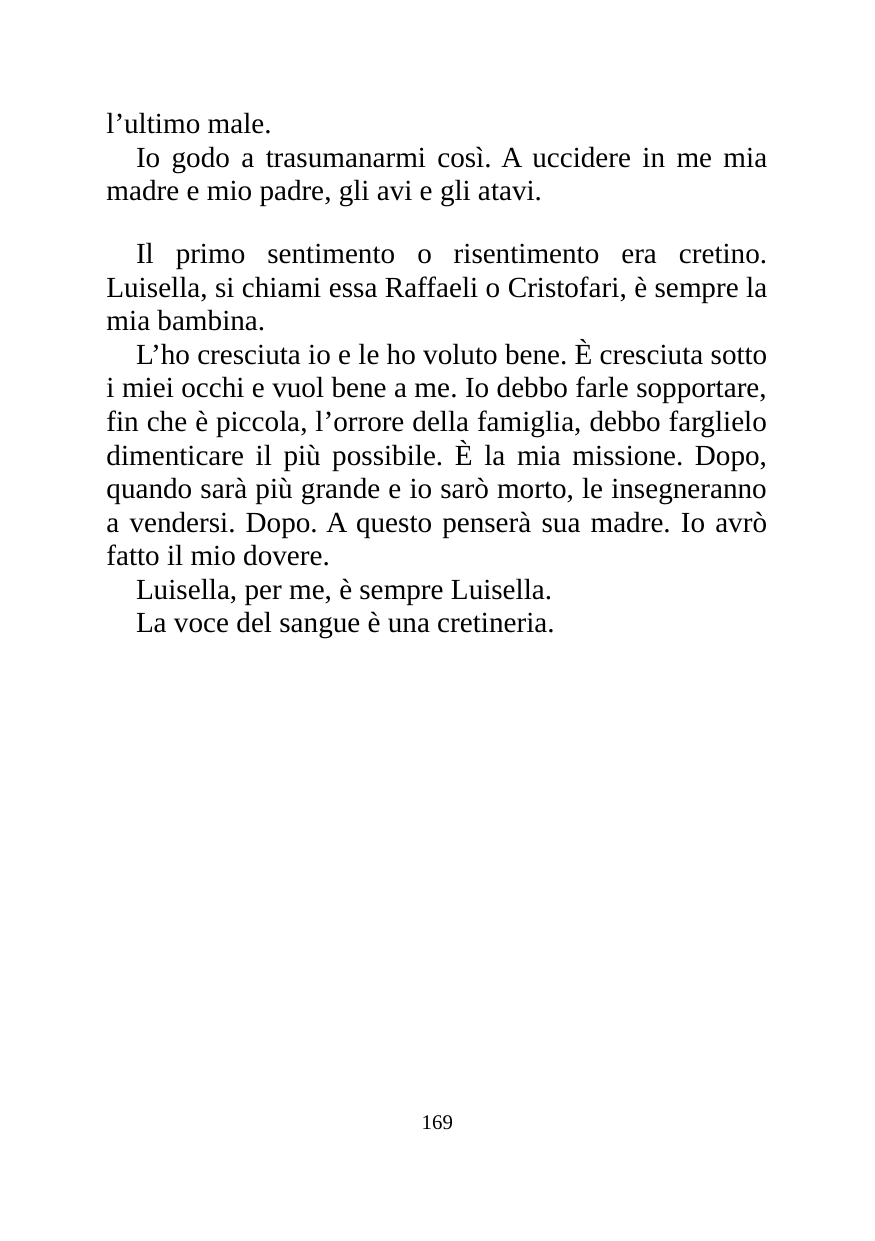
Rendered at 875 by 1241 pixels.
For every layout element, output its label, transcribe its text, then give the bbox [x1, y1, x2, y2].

text Il primo sentimento o risentimento era cretino. Luisella, si chiami essa Raffaeli o Cristofari, è sempre la mia bambina. [106, 236, 768, 337]
text L’ho cresciuta io e le ho voluto bene. È cresciuta sotto i miei occhi e vuol bene a me. Io debbo farle sopportare, fin che è piccola, l’orrore della famiglia, debbo farglielo dimenticare il più possibile. È la mia missione. Dopo, quando sarà più grande e io sarò morto, le insegneranno a vendersi. Dopo. A questo penserà sua madre. Io avrò fatto il mio dovere. [106, 337, 768, 572]
text La voce del sangue è una cretineria. [106, 605, 768, 639]
text l’ultimo male. [106, 106, 768, 140]
text Luisella, per me, è sempre Luisella. [106, 572, 768, 605]
text Io godo a trasumanarmi così. A uccidere in me mia madre e mio padre, gli avi e gli atavi. [106, 140, 768, 207]
